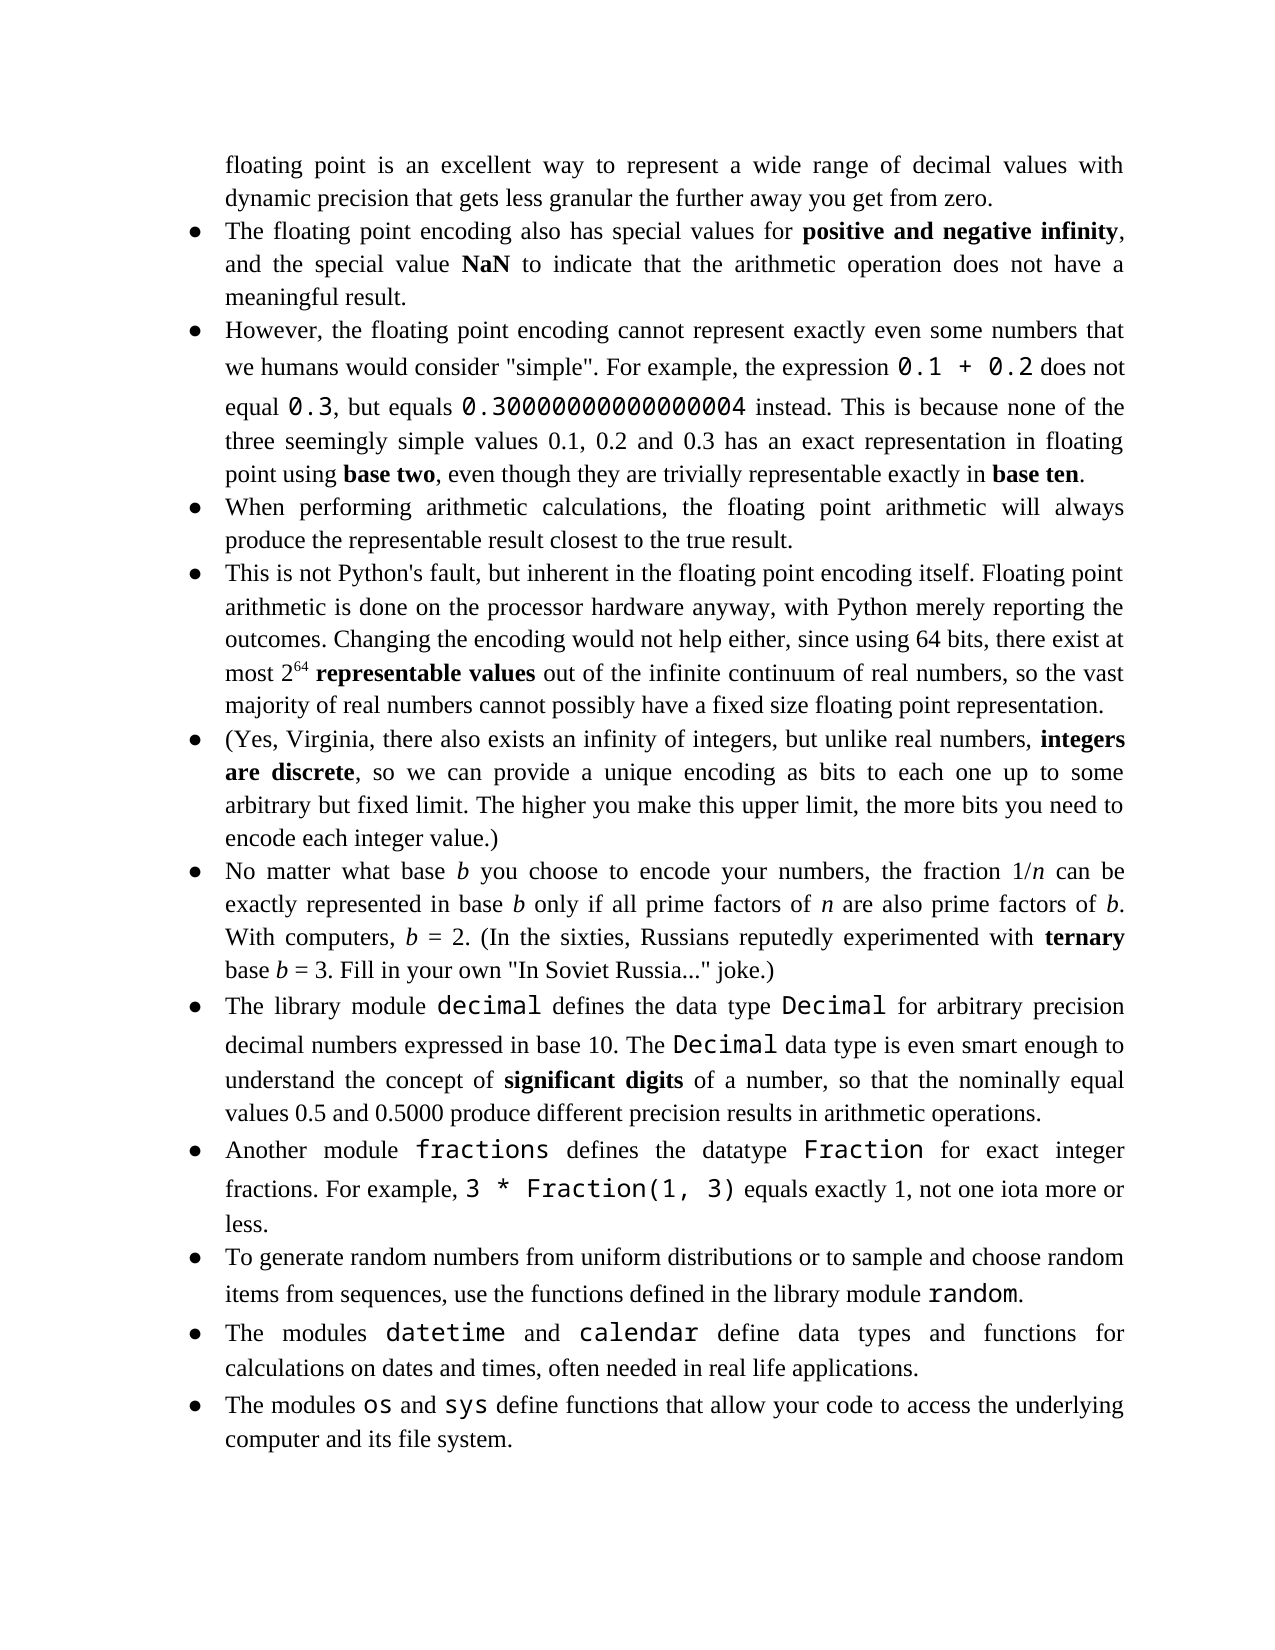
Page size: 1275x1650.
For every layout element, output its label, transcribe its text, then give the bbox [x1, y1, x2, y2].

list The floating point encoding also has special values for positive and negative infinity, and the special value NaN to indicate that the arithmetic operation does not have a meaningful result. [187, 216, 1125, 311]
list The modules os and sys define functions that allow your code to access the underlying computer and its file system. [187, 1386, 1125, 1453]
list To generate random numbers from uniform distributions or to sample and choose random items from sequences, use the functions defined in the library module random. [187, 1242, 1125, 1310]
list This is not Python's fault, but inherent in the floating point encoding itself. Floating point arithmetic is done on the processor hardware anyway, with Python merely reporting the outcomes. Changing the encoding would not help either, since using 64 bits, there exist at most 264 representable values out of the infinite continuum of real numbers, so the vast majority of real numbers cannot possibly have a fixed size floating point representation. [187, 558, 1125, 719]
list Another module fractions defines the datatype Fraction for exact integer fractions. For example, 3 * Fraction(1, 3) equals exactly 1, not one iota more or less. [187, 1131, 1125, 1238]
list The library module decimal defines the data type Decimal for arbitrary precision decimal numbers expressed in base 10. The Decimal data type is even smart enough to understand the concept of significant digits of a number, so that the nominally equal values 0.5 and 0.5000 produce different precision results in arithmetic operations. [187, 988, 1125, 1127]
list When performing arithmetic calculations, the floating point arithmetic will always produce the representable result closest to the true result. [187, 492, 1125, 554]
list However, the floating point encoding cannot represent exactly even some numbers that we humans would consider "simple". For example, the expression 0.1 + 0.2 does not equal 0.3, but equals 0.30000000000000004 instead. This is because none of the three seemingly simple values 0.1, 0.2 and 0.3 has an exact representation in floating point using base two, even though they are trivially representable exactly in base ten. [187, 315, 1125, 488]
list floating point is an excellent way to represent a wide range of decimal values with dynamic precision that gets less granular the further away you get from zero. [187, 150, 1125, 212]
list No matter what base b you choose to encode your numbers, the fraction 1/n can be exactly represented in base b only if all prime factors of n are also prime factors of b. With computers, b = 2. (In the sixties, Russians reputedly experimented with ternary base b = 3. Fill in your own "In Soviet Russia..." joke.) [187, 856, 1125, 983]
list (Yes, Virginia, there also exists an infinity of integers, but unlike real numbers, integers are discrete, so we can provide a unique encoding as bits to each one up to some arbitrary but fixed limit. The higher you make this upper limit, the more bits you need to encode each integer value.) [187, 724, 1125, 851]
list The modules datetime and calendar define data types and functions for calculations on dates and times, often needed in real life applications. [187, 1315, 1125, 1382]
